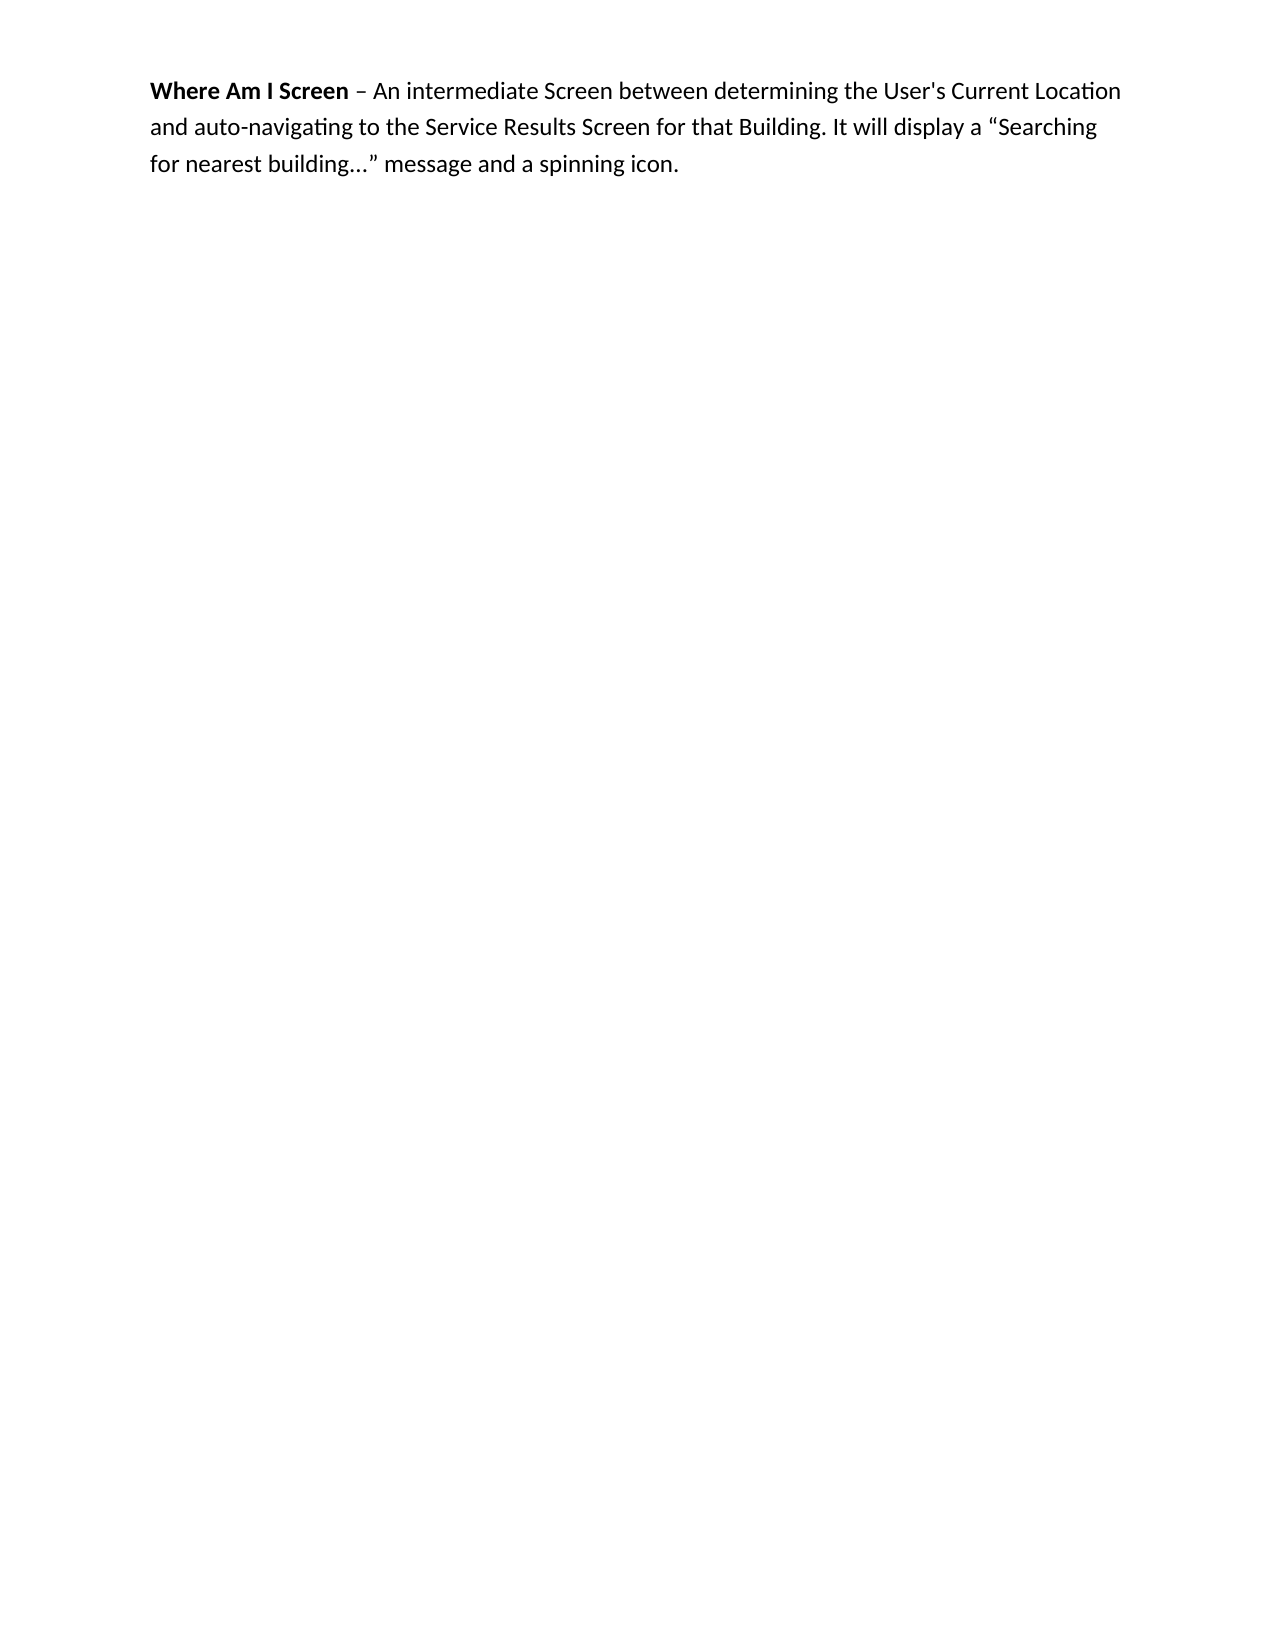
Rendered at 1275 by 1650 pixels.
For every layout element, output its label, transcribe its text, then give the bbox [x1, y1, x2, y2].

text Where Am I Screen – An intermediate Screen between determining the User's Current Location and auto-navigating to the Service Results Screen for that Building. It will display a “Searching for nearest building...” message and a spinning icon. [150, 75, 1125, 179]
